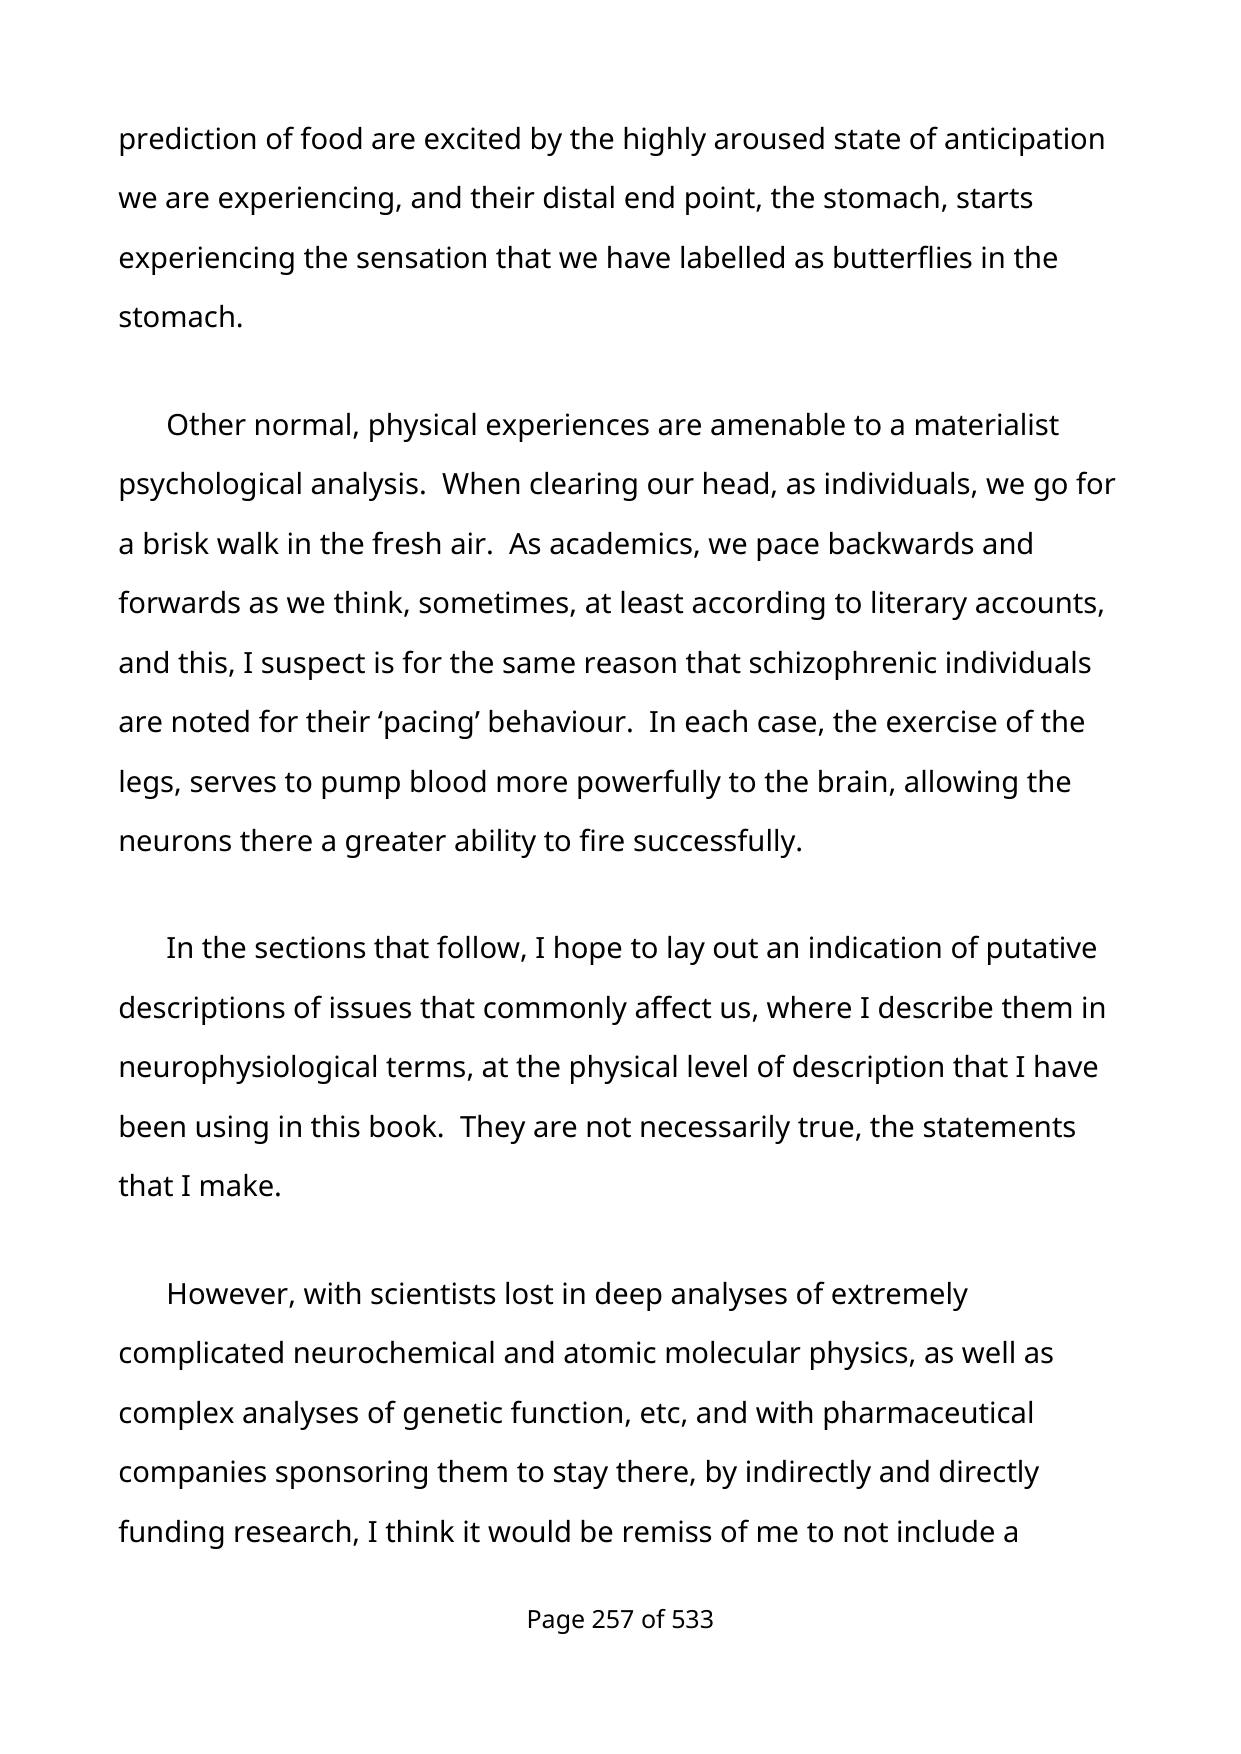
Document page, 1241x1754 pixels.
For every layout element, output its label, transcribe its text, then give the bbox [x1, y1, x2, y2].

text In the sections that follow, I hope to lay out an indication of putative descriptions of issues that commonly affect us, where I describe them in neurophysiological terms, at the physical level of description that I have been using in this book. They are not necessarily true, the statements that I make. [118, 928, 1122, 1205]
text Other normal, physical experiences are amenable to a materialist psychological analysis. When clearing our head, as individuals, we go for a brisk walk in the fresh air. As academics, we pace backwards and forwards as we think, sometimes, at least according to literary accounts, and this, I suspect is for the same reason that schizophrenic individuals are noted for their ‘pacing’ behaviour. In each case, the exercise of the legs, serves to pump blood more powerfully to the brain, allowing the neurons there a greater ability to fire successfully. [118, 404, 1122, 860]
text However, with scientists lost in deep analyses of extremely complicated neurochemical and atomic molecular physics, as well as complex analyses of genetic function, etc, and with pharmaceutical companies sponsoring them to stay there, by indirectly and directly funding research, I think it would be remiss of me to not include a [118, 1273, 1122, 1551]
text prediction of food are excited by the highly aroused state of anticipation we are experiencing, and their distal end point, the stomach, starts experiencing the sensation that we have labelled as butterflies in the stomach. [118, 118, 1122, 336]
